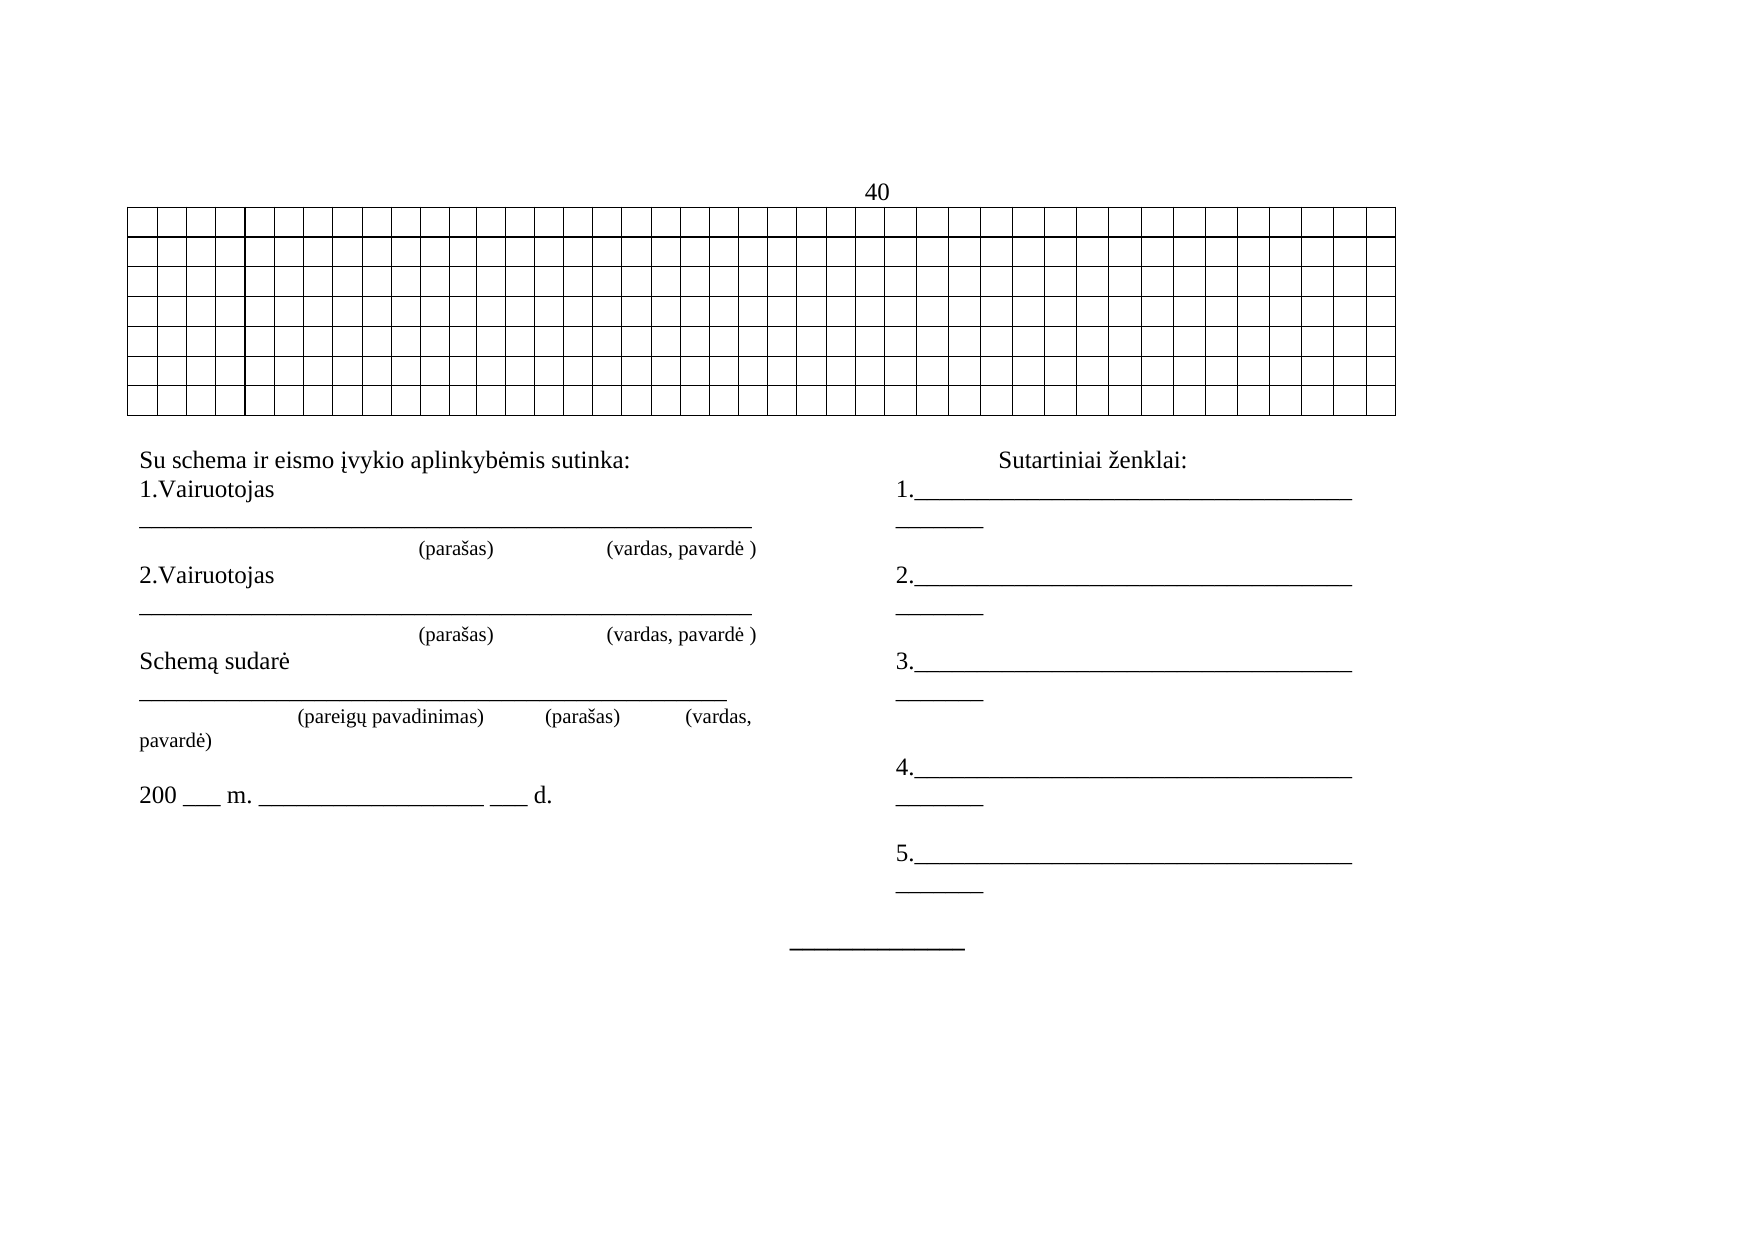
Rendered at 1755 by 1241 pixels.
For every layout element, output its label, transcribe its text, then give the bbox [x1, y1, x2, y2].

table_cell [1237, 704, 1269, 752]
table_cell [622, 896, 651, 924]
table_cell [1395, 838, 1427, 896]
table_cell [739, 386, 767, 415]
table_cell [916, 704, 948, 752]
table_cell [333, 267, 362, 296]
table_cell [797, 267, 826, 296]
table_cell [651, 809, 680, 838]
table_cell [1109, 618, 1141, 646]
table_cell [1141, 704, 1173, 752]
table_cell [506, 238, 534, 266]
table_cell [333, 208, 362, 236]
table_cell [246, 297, 274, 326]
table_cell [450, 208, 476, 236]
table_cell [1142, 267, 1173, 296]
table_cell [1269, 704, 1301, 752]
table_cell [1270, 297, 1301, 326]
table_cell [768, 327, 796, 356]
table_cell [856, 386, 884, 415]
table_cell [981, 208, 1012, 236]
table_cell [1301, 896, 1333, 924]
table_cell [1013, 267, 1044, 296]
table_cell [855, 809, 884, 838]
table_cell [333, 386, 362, 415]
table_cell [1109, 531, 1141, 560]
table_cell [1334, 445, 1366, 474]
table_cell [392, 267, 420, 296]
table_cell [622, 267, 651, 296]
table_cell [187, 267, 215, 296]
table_cell [1238, 327, 1269, 356]
table_cell [1395, 560, 1427, 617]
table_cell [157, 416, 186, 445]
table_cell [826, 896, 855, 924]
table_cell [768, 208, 796, 236]
table_cell [333, 416, 362, 445]
table_cell [1045, 416, 1077, 445]
table_cell [826, 531, 855, 560]
table_cell [622, 809, 651, 838]
table_cell [797, 896, 826, 924]
table_cell [564, 327, 592, 356]
table_cell [884, 416, 916, 445]
table_cell [1237, 531, 1269, 560]
table_cell [768, 267, 796, 296]
table_cell [709, 416, 738, 445]
table_cell [1237, 416, 1269, 445]
table_cell [1366, 896, 1395, 924]
table_cell [304, 208, 332, 236]
table_cell [304, 267, 332, 296]
table_cell [1238, 386, 1269, 415]
table_cell [855, 531, 884, 560]
table_cell [1206, 238, 1237, 266]
table_cell [593, 238, 621, 266]
table_cell [391, 838, 421, 896]
table_cell [1174, 238, 1205, 266]
table_cell [622, 838, 651, 896]
table_cell [1366, 560, 1395, 617]
table_cell [949, 238, 980, 266]
table_cell [564, 416, 593, 445]
table_cell [564, 809, 593, 838]
table_cell [593, 267, 621, 296]
table_cell [826, 416, 855, 445]
table_cell [391, 809, 421, 838]
table_cell [622, 386, 651, 415]
table_cell [1395, 752, 1427, 809]
table_cell [1206, 297, 1237, 326]
table_cell [392, 327, 420, 356]
table_cell [681, 357, 709, 385]
table_cell [216, 238, 244, 266]
table_cell [476, 838, 505, 896]
table_cell [1013, 896, 1045, 924]
table_cell [1077, 531, 1109, 560]
table_cell [1077, 618, 1109, 646]
table_cell [856, 238, 884, 266]
table_cell [739, 896, 768, 924]
table_cell [1334, 386, 1366, 415]
table_cell [1366, 752, 1395, 809]
table_cell [274, 838, 303, 896]
table_cell [304, 357, 332, 385]
table_cell [1395, 896, 1427, 924]
table_cell [622, 357, 651, 385]
table_cell [392, 297, 420, 326]
table_cell [1237, 896, 1269, 924]
table_cell [333, 896, 362, 924]
table_cell [1395, 531, 1427, 560]
table_cell [1142, 327, 1173, 356]
table_cell [1077, 327, 1108, 356]
table_cell [246, 208, 274, 236]
table_cell [275, 238, 303, 266]
table_cell [275, 297, 303, 326]
table_cell [1302, 327, 1333, 356]
table_cell [421, 238, 449, 266]
table_cell [797, 531, 826, 560]
table_cell [450, 357, 476, 385]
table_cell [1395, 415, 1427, 445]
table_cell [275, 327, 303, 356]
table_cell [797, 297, 826, 326]
table_cell [1174, 267, 1205, 296]
table_cell [739, 238, 767, 266]
table_cell [564, 267, 592, 296]
table_cell 1.Vairuotojas _________________________________________________ [128, 474, 884, 531]
table_cell [333, 297, 362, 326]
table_cell [1109, 357, 1141, 385]
table_cell [304, 896, 333, 924]
table_cell [333, 238, 362, 266]
table_cell [421, 297, 449, 326]
table_cell [826, 704, 855, 752]
table_cell [1141, 618, 1173, 646]
table_cell [1269, 445, 1301, 474]
table_cell [187, 297, 215, 326]
table_cell [1334, 618, 1366, 646]
table_cell [506, 297, 534, 326]
table_cell [333, 327, 362, 356]
table_cell [245, 838, 274, 896]
table_cell [1045, 704, 1077, 752]
table_cell [186, 896, 216, 924]
table_cell [216, 297, 244, 326]
table_cell [680, 809, 709, 838]
table_cell [275, 386, 303, 415]
table_cell [506, 386, 534, 415]
table_cell [1045, 386, 1076, 415]
table_cell [245, 896, 274, 924]
table_cell [1367, 208, 1395, 236]
table_cell [1013, 809, 1045, 838]
table_cell [949, 208, 980, 236]
table_cell [187, 238, 215, 266]
text ______________ [118, 924, 1636, 953]
table_cell [1367, 297, 1395, 326]
table_cell [1045, 809, 1077, 838]
table_cell [826, 809, 855, 838]
table_cell [1269, 531, 1301, 560]
table_cell [652, 238, 680, 266]
table_cell [1141, 531, 1173, 560]
table_cell [652, 357, 680, 385]
table_cell [1270, 267, 1301, 296]
table_cell [1174, 386, 1205, 415]
table_cell [855, 416, 884, 445]
table_cell [917, 297, 948, 326]
table_cell [1270, 208, 1301, 236]
table_cell [768, 357, 796, 385]
table_cell [981, 618, 1013, 646]
table_cell (pareigų pavadinimas) (parašas) (vardas, pavardė) [128, 704, 768, 752]
table_cell [797, 618, 826, 646]
table_cell [1269, 896, 1301, 924]
table_cell [186, 838, 216, 896]
table_cell [739, 208, 767, 236]
table_cell [768, 386, 796, 415]
table_cell [739, 327, 767, 356]
table_cell [1301, 445, 1333, 474]
table_cell [505, 838, 534, 896]
table_cell [534, 809, 563, 838]
table_cell [1013, 704, 1045, 752]
table_cell [477, 327, 505, 356]
table_cell [1367, 327, 1395, 356]
table_cell [651, 896, 680, 924]
table_cell 1.__________________________________________ [884, 474, 1366, 531]
table_cell [1302, 386, 1333, 415]
table_cell [917, 238, 948, 266]
table_cell [949, 531, 981, 560]
table_cell [981, 896, 1013, 924]
table_cell [362, 416, 391, 445]
table_cell 5.__________________________________________ [884, 838, 1366, 896]
table_cell [534, 416, 563, 445]
table_cell [362, 896, 391, 924]
table_cell [1366, 445, 1395, 474]
table_cell [128, 896, 157, 924]
table_cell [421, 838, 450, 896]
table_cell [681, 386, 709, 415]
table_cell [768, 238, 796, 266]
table_cell [1396, 296, 1427, 326]
table_cell [1045, 238, 1076, 266]
table_cell [1334, 267, 1366, 296]
table_cell [797, 208, 826, 236]
table_cell [476, 416, 505, 445]
table_cell [1142, 297, 1173, 326]
table_cell [363, 208, 391, 236]
table_cell [275, 357, 303, 385]
table_cell [564, 357, 592, 385]
table_cell [1109, 208, 1141, 236]
table_cell [917, 386, 948, 415]
table_cell [1045, 531, 1077, 560]
table_cell [827, 267, 855, 296]
table_cell [916, 531, 948, 560]
table_cell [1238, 208, 1269, 236]
table_cell [1396, 266, 1427, 296]
table_cell [1045, 357, 1076, 385]
table_cell [564, 238, 592, 266]
table_cell [1109, 386, 1141, 415]
table_cell [128, 357, 157, 385]
table_cell [855, 838, 884, 896]
table_cell [1334, 531, 1366, 560]
table_cell [275, 208, 303, 236]
table_cell [855, 618, 884, 646]
table_cell [855, 445, 884, 474]
table_cell [593, 208, 621, 236]
table_cell [681, 297, 709, 326]
table_cell [681, 327, 709, 356]
table_cell [981, 297, 1012, 326]
table_cell [1141, 809, 1173, 838]
table_cell [1396, 326, 1427, 356]
table_cell [333, 809, 362, 838]
table_cell [593, 357, 621, 385]
table_cell [1077, 416, 1109, 445]
table_cell [1366, 474, 1395, 531]
table_cell [1045, 618, 1077, 646]
table_cell [1045, 267, 1076, 296]
table_cell [1142, 238, 1173, 266]
table_cell [1302, 208, 1333, 236]
table_cell [593, 838, 622, 896]
table_cell [564, 386, 592, 415]
table_cell [1173, 416, 1205, 445]
table_cell [884, 809, 916, 838]
table_cell [949, 618, 981, 646]
table_cell [362, 838, 391, 896]
table_cell [856, 357, 884, 385]
table_cell [622, 416, 651, 445]
table_cell [797, 357, 826, 385]
table_cell [885, 297, 916, 326]
table_cell [304, 386, 332, 415]
table_cell [949, 896, 981, 924]
table_cell [768, 809, 797, 838]
table_cell [1395, 474, 1427, 531]
table_cell [884, 618, 916, 646]
table_cell [274, 809, 303, 838]
table_cell [1269, 416, 1301, 445]
table_cell [981, 416, 1013, 445]
table_cell [622, 327, 651, 356]
table_cell [1205, 531, 1237, 560]
table_cell [709, 838, 738, 896]
table_cell [680, 896, 709, 924]
table_cell [245, 416, 274, 445]
table_cell [128, 267, 157, 296]
table_cell [593, 896, 622, 924]
table_cell [1174, 357, 1205, 385]
table_cell [681, 238, 709, 266]
table_cell [128, 297, 157, 326]
table_cell [916, 618, 948, 646]
table_cell [1141, 896, 1173, 924]
table_cell [534, 838, 563, 896]
table_cell [216, 208, 244, 236]
table_cell [505, 809, 534, 838]
table_cell [768, 896, 797, 924]
table_cell [916, 416, 948, 445]
table_cell [593, 327, 621, 356]
table_cell [949, 327, 980, 356]
table_cell [884, 896, 916, 924]
table_cell [450, 386, 476, 415]
table_cell [421, 896, 450, 924]
table_cell [652, 386, 680, 415]
table_cell [450, 838, 476, 896]
table_cell [1238, 357, 1269, 385]
table_cell [216, 357, 244, 385]
table_cell [1366, 416, 1395, 445]
table_cell [535, 297, 563, 326]
table_cell [1205, 416, 1237, 445]
table_cell [1366, 838, 1395, 896]
table_cell [1206, 327, 1237, 356]
table_cell [1077, 238, 1108, 266]
table_cell [651, 416, 680, 445]
table_cell [884, 531, 916, 560]
table_cell [1366, 618, 1395, 646]
table_cell [710, 357, 738, 385]
table_cell [391, 896, 421, 924]
table_cell [246, 327, 274, 356]
table_cell [917, 327, 948, 356]
table_cell [1013, 416, 1045, 445]
table_cell [1077, 357, 1108, 385]
table_cell [827, 208, 855, 236]
table_cell (parašas) (vardas, pavardė ) [128, 618, 768, 646]
table_cell [1109, 267, 1141, 296]
table_cell [885, 238, 916, 266]
table_cell [827, 327, 855, 356]
table_cell [1301, 416, 1333, 445]
table_cell [1173, 704, 1205, 752]
table_cell [534, 896, 563, 924]
table_cell [622, 208, 651, 236]
table_cell [1013, 208, 1044, 236]
table_cell [304, 238, 332, 266]
table_cell [392, 238, 420, 266]
table_cell [768, 838, 797, 896]
table_cell [246, 267, 274, 296]
table_cell [421, 809, 450, 838]
table_cell [535, 386, 563, 415]
table_cell [981, 357, 1012, 385]
table_cell [768, 704, 797, 752]
table_cell [1205, 704, 1237, 752]
table_cell 2.__________________________________________ [884, 560, 1366, 617]
table_cell [1077, 208, 1108, 236]
table_cell [651, 838, 680, 896]
table_cell [158, 386, 186, 415]
table_cell [710, 238, 738, 266]
table_cell [505, 416, 534, 445]
table_cell [916, 809, 948, 838]
table_cell [652, 327, 680, 356]
table_cell [885, 208, 916, 236]
table_cell [884, 704, 916, 752]
table_cell [1109, 416, 1141, 445]
table_cell [885, 267, 916, 296]
table_cell [564, 297, 592, 326]
table_cell [856, 208, 884, 236]
table_cell [392, 386, 420, 415]
table_cell [622, 238, 651, 266]
table_cell [652, 208, 680, 236]
table_cell [652, 297, 680, 326]
table_cell [450, 896, 476, 924]
table_cell [1367, 238, 1395, 266]
table_cell [1367, 386, 1395, 415]
table_cell [1174, 208, 1205, 236]
table_cell [768, 416, 797, 445]
table_cell [1206, 386, 1237, 415]
table_cell [157, 896, 186, 924]
table_cell [593, 386, 621, 415]
table_cell [622, 297, 651, 326]
table_cell 2.Vairuotojas _________________________________________________ [128, 560, 884, 617]
table_cell [450, 416, 476, 445]
table_cell [1395, 618, 1427, 646]
table_cell [304, 809, 333, 838]
table_cell [917, 267, 948, 296]
table_cell [739, 297, 767, 326]
table_cell [710, 267, 738, 296]
table_cell [1077, 809, 1109, 838]
table_cell [1301, 704, 1333, 752]
table_cell [506, 357, 534, 385]
table_cell [186, 416, 216, 445]
table_cell [885, 327, 916, 356]
table_cell [333, 838, 362, 896]
table_cell [1173, 809, 1205, 838]
table_cell [949, 267, 980, 296]
table_cell [949, 297, 980, 326]
table_cell [246, 386, 274, 415]
table_cell [1173, 896, 1205, 924]
table_cell [739, 357, 767, 385]
table_cell [885, 357, 916, 385]
table_cell [709, 896, 738, 924]
table_cell [1334, 238, 1366, 266]
table_cell [450, 327, 476, 356]
table_cell (parašas) (vardas, pavardė ) [128, 531, 768, 560]
table_cell [128, 327, 157, 356]
table_cell [362, 809, 391, 838]
table_cell [1173, 531, 1205, 560]
table_cell [797, 838, 826, 896]
table_cell [1334, 357, 1366, 385]
table_cell [187, 208, 215, 236]
table_cell [363, 297, 391, 326]
table_cell [477, 267, 505, 296]
table_cell [363, 327, 391, 356]
table_cell [768, 618, 797, 646]
table_cell [333, 357, 362, 385]
table_cell [917, 208, 948, 236]
table_cell [855, 896, 884, 924]
table_cell [1301, 809, 1333, 838]
table_cell [363, 238, 391, 266]
table_cell [856, 267, 884, 296]
table_cell [1366, 531, 1395, 560]
table_cell [421, 416, 450, 445]
table_cell [505, 896, 534, 924]
table_cell 200 ___ m. __________________ ___ d. [128, 752, 884, 809]
table_cell [855, 704, 884, 752]
table_cell [128, 208, 157, 236]
table_cell [246, 357, 274, 385]
table_cell [274, 416, 303, 445]
table_cell [506, 327, 534, 356]
table_cell [1013, 297, 1044, 326]
table_cell [450, 267, 476, 296]
table_cell [1045, 297, 1076, 326]
table_cell [981, 267, 1012, 296]
table_cell [1109, 238, 1141, 266]
table_cell [856, 297, 884, 326]
table_cell 3.__________________________________________ [884, 646, 1366, 704]
table_cell [1205, 618, 1237, 646]
table_cell [681, 208, 709, 236]
table_cell [1142, 208, 1173, 236]
table_cell [564, 208, 592, 236]
table_cell [1366, 809, 1395, 838]
table_cell [421, 267, 449, 296]
table_cell [1142, 386, 1173, 415]
table_cell [158, 327, 186, 356]
table_cell [710, 386, 738, 415]
table_cell [797, 238, 826, 266]
table_cell [450, 809, 476, 838]
table_cell [709, 809, 738, 838]
table_cell [1109, 896, 1141, 924]
table_cell [768, 297, 796, 326]
table_cell [1302, 238, 1333, 266]
table_cell [535, 208, 563, 236]
table_cell [216, 838, 245, 896]
table_cell [1395, 704, 1427, 752]
table_cell [216, 809, 245, 838]
table_cell [1013, 327, 1044, 356]
table_cell [158, 238, 186, 266]
table_cell [1206, 208, 1237, 236]
table_cell [477, 357, 505, 385]
table_cell [949, 416, 981, 445]
table_cell [477, 208, 505, 236]
table_cell [1013, 238, 1044, 266]
table_cell [1334, 896, 1366, 924]
table_cell [1238, 297, 1269, 326]
table_cell [216, 267, 244, 296]
table_cell [392, 357, 420, 385]
table_cell [1109, 809, 1141, 838]
table_cell [1270, 327, 1301, 356]
table_cell [981, 238, 1012, 266]
table_cell [450, 297, 476, 326]
table_cell [1302, 297, 1333, 326]
table_cell [827, 357, 855, 385]
table_cell [128, 838, 157, 896]
table_cell [187, 327, 215, 356]
table_cell [739, 267, 767, 296]
table_cell [949, 809, 981, 838]
table_cell [1334, 327, 1366, 356]
table_cell [535, 238, 563, 266]
table_cell [216, 896, 245, 924]
table_cell [797, 386, 826, 415]
table_cell [1395, 646, 1427, 704]
table_cell [304, 416, 333, 445]
table_cell [158, 208, 186, 236]
table_cell [739, 416, 768, 445]
table_cell [275, 267, 303, 296]
table_cell [1334, 297, 1366, 326]
table_cell [1013, 357, 1044, 385]
table_cell [827, 297, 855, 326]
table_cell [363, 267, 391, 296]
table_cell [981, 327, 1012, 356]
table_cell [1366, 704, 1395, 752]
table_cell [1205, 896, 1237, 924]
table_cell [1396, 236, 1427, 266]
table_cell [981, 704, 1013, 752]
table_cell [1238, 238, 1269, 266]
table_cell Su schema ir eismo įvykio aplinkybėmis sutinka: [128, 445, 855, 474]
table_cell [421, 357, 449, 385]
table_cell [1238, 267, 1269, 296]
table_cell [827, 238, 855, 266]
table_cell [827, 386, 855, 415]
table_cell [949, 386, 980, 415]
table_cell [981, 531, 1013, 560]
table_cell [421, 386, 449, 415]
table_cell [797, 704, 826, 752]
table_cell [1367, 267, 1395, 296]
table_cell [1302, 357, 1333, 385]
table_cell [710, 208, 738, 236]
table_cell [450, 238, 476, 266]
table_cell [1045, 327, 1076, 356]
table_cell [1077, 704, 1109, 752]
table_cell [128, 238, 157, 266]
table_cell [1077, 386, 1108, 415]
table_cell [1237, 809, 1269, 838]
table_cell [187, 357, 215, 385]
table_cell [1206, 357, 1237, 385]
table_cell [1270, 357, 1301, 385]
table_cell [1270, 238, 1301, 266]
table_cell [216, 416, 245, 445]
table_cell [1045, 208, 1076, 236]
table_cell [652, 267, 680, 296]
table_cell [917, 357, 948, 385]
table_cell [158, 297, 186, 326]
table_cell [949, 357, 980, 385]
table_cell [1301, 618, 1333, 646]
table_cell [216, 327, 244, 356]
table_cell [535, 267, 563, 296]
table_cell [1269, 618, 1301, 646]
table_cell [1013, 386, 1044, 415]
table_cell [710, 297, 738, 326]
table_cell [1077, 267, 1108, 296]
table_cell [477, 386, 505, 415]
table_cell [1205, 809, 1237, 838]
table_cell [157, 809, 186, 838]
table_cell [1109, 327, 1141, 356]
table_cell [363, 386, 391, 415]
table_cell [564, 896, 593, 924]
table_cell [1395, 445, 1427, 474]
table_cell [1396, 207, 1427, 236]
table_cell [981, 809, 1013, 838]
table_cell [128, 416, 157, 445]
table_cell [1109, 297, 1141, 326]
table_cell [477, 297, 505, 326]
table_cell [949, 704, 981, 752]
table_cell [304, 327, 332, 356]
table_cell [739, 809, 768, 838]
table_cell [1301, 531, 1333, 560]
table_cell [476, 809, 505, 838]
table_cell [216, 386, 244, 415]
table_cell [1109, 704, 1141, 752]
table_cell [1174, 297, 1205, 326]
table_cell [421, 208, 449, 236]
table_cell [680, 416, 709, 445]
table_cell [1141, 416, 1173, 445]
table_cell [981, 386, 1012, 415]
table_cell [392, 208, 420, 236]
table_cell [1237, 618, 1269, 646]
table_cell [884, 445, 916, 474]
table_cell [1334, 208, 1366, 236]
table_cell [768, 531, 797, 560]
table_cell [593, 809, 622, 838]
table_cell [1334, 809, 1366, 838]
table_cell [421, 327, 449, 356]
table_cell [710, 327, 738, 356]
table_cell [304, 297, 332, 326]
table_cell [245, 809, 274, 838]
table_cell [158, 267, 186, 296]
table_cell [1395, 809, 1427, 838]
table_cell [1077, 896, 1109, 924]
table_cell [1396, 356, 1427, 385]
table_cell [680, 838, 709, 896]
table_cell [128, 809, 157, 838]
table_cell Schemą sudarė _______________________________________________ [128, 646, 884, 704]
table_cell [506, 208, 534, 236]
table_cell [363, 357, 391, 385]
table_cell [885, 386, 916, 415]
table_cell [128, 386, 157, 415]
table_cell [535, 357, 563, 385]
table_cell [157, 838, 186, 896]
table_cell [274, 896, 303, 924]
table_cell [681, 267, 709, 296]
table_cell [1174, 327, 1205, 356]
table_cell [186, 809, 216, 838]
table_cell [304, 838, 333, 896]
table_cell [739, 838, 768, 896]
table_cell 4.__________________________________________ [884, 752, 1366, 809]
table_cell [158, 357, 186, 385]
table_cell [1045, 896, 1077, 924]
table_cell [564, 838, 593, 896]
table_cell [1173, 618, 1205, 646]
table_cell [1334, 416, 1366, 445]
table_cell [506, 267, 534, 296]
table_cell [826, 618, 855, 646]
table_cell [1206, 267, 1237, 296]
table_cell [477, 238, 505, 266]
table_cell [856, 327, 884, 356]
table_cell [535, 327, 563, 356]
table_cell [826, 838, 855, 896]
table_cell [187, 386, 215, 415]
table_cell [1367, 357, 1395, 385]
table_cell [1013, 531, 1045, 560]
table_cell [246, 238, 274, 266]
table_cell [1366, 646, 1395, 704]
table_cell [593, 297, 621, 326]
table_cell Sutartiniai ženklai: [916, 445, 1269, 474]
table_cell [1013, 618, 1045, 646]
table_cell [797, 809, 826, 838]
table_cell [1396, 385, 1427, 415]
table_cell [391, 416, 421, 445]
table_cell [797, 416, 826, 445]
table_cell [916, 896, 948, 924]
table_cell [797, 327, 826, 356]
table_cell [1269, 809, 1301, 838]
table_cell [476, 896, 505, 924]
table_cell [1334, 704, 1366, 752]
table_cell [1142, 357, 1173, 385]
table_cell [1302, 267, 1333, 296]
table_cell [593, 416, 622, 445]
table_cell [1270, 386, 1301, 415]
table_cell [1077, 297, 1108, 326]
